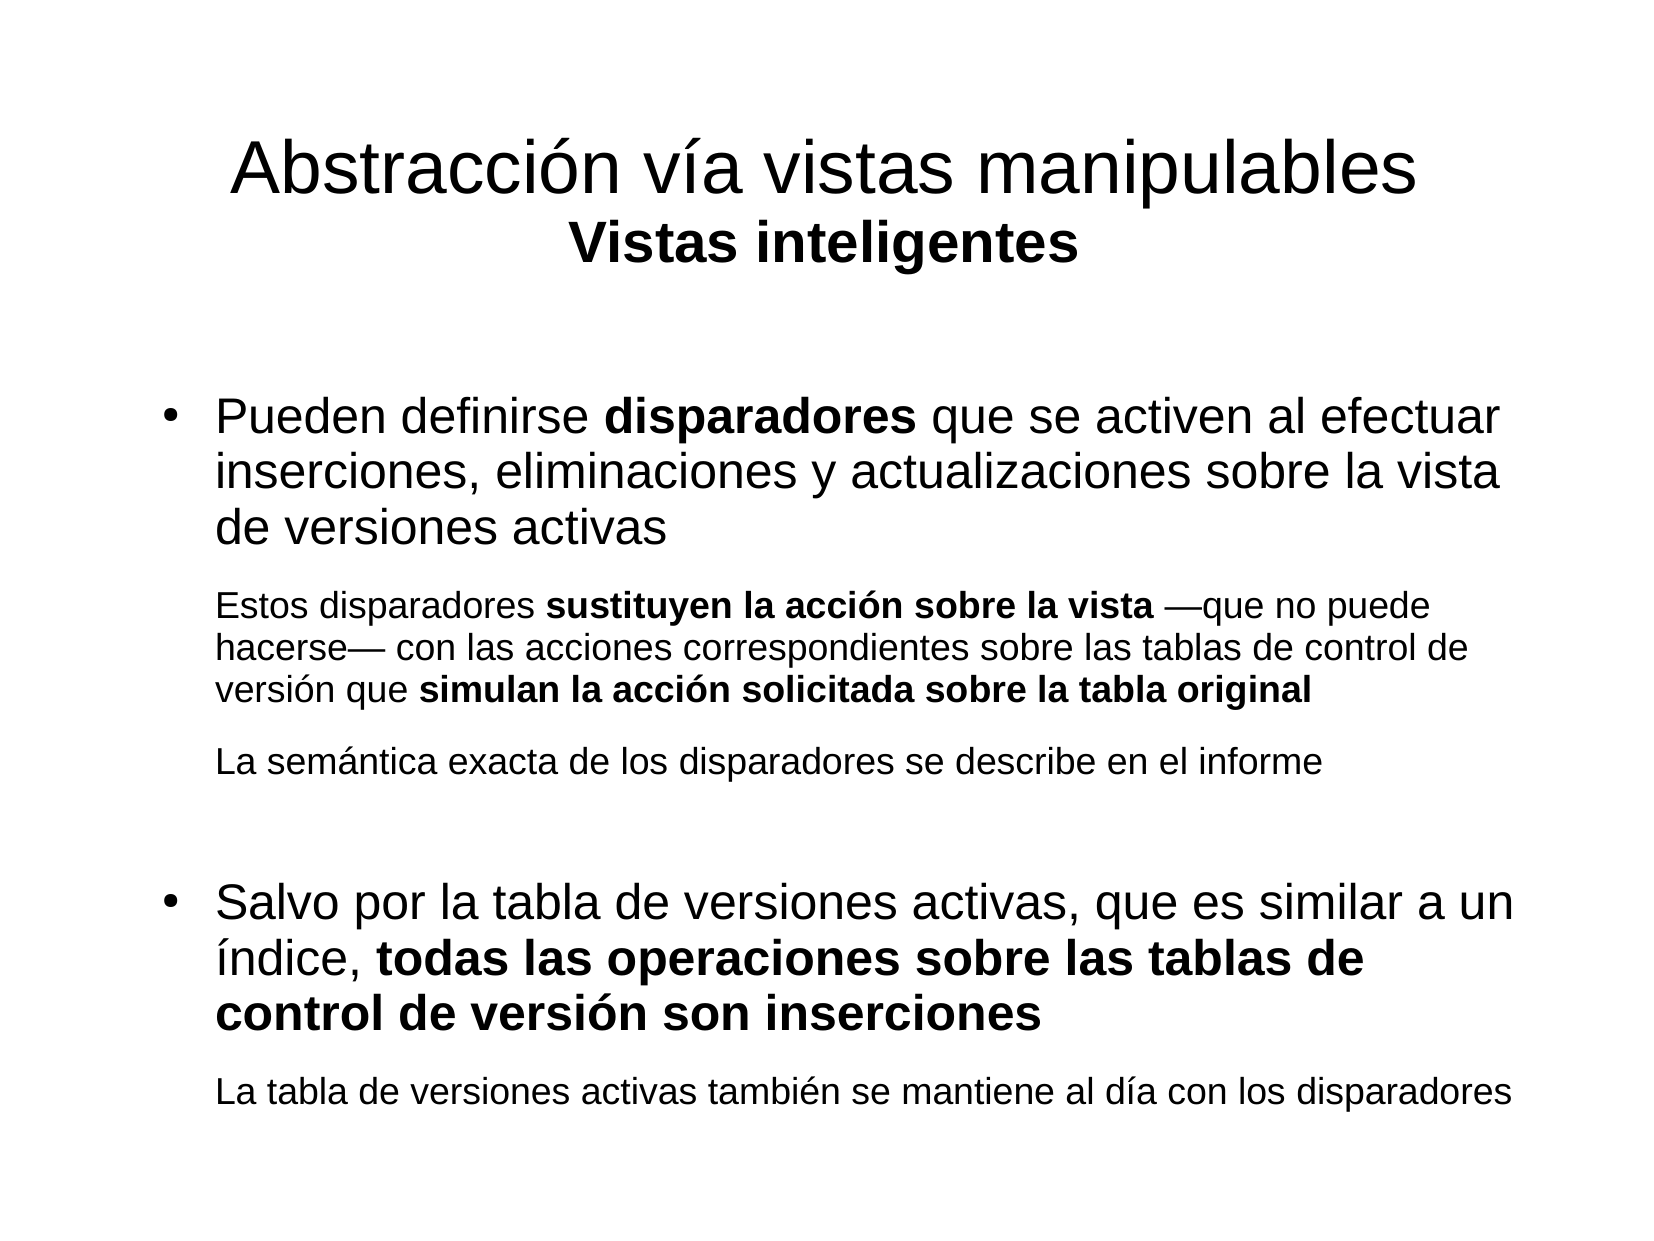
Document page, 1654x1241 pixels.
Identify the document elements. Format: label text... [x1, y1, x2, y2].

list Pueden definirse disparadores que se activen al efectuar inserciones, eliminaciones y actualizaciones sobre la vista de versiones activas Estos disparadores sustituyen la acción sobre la vista —que no puede hacerse— con las acciones correspondientes sobre las tablas de control de versión que simulan la acción solicitada sobre la tabla original La semántica exacta de los disparadores se describe en el informe Salvo por la tabla de versiones activas, que es similar a un índice, todas las operaciones sobre las tablas de control de versión son inserciones La tabla de versiones activas también se mantiene al día con los disparadores [144, 297, 1525, 1135]
title Abstracción vía vistas manipulables Vistas inteligentes [80, 96, 1569, 304]
